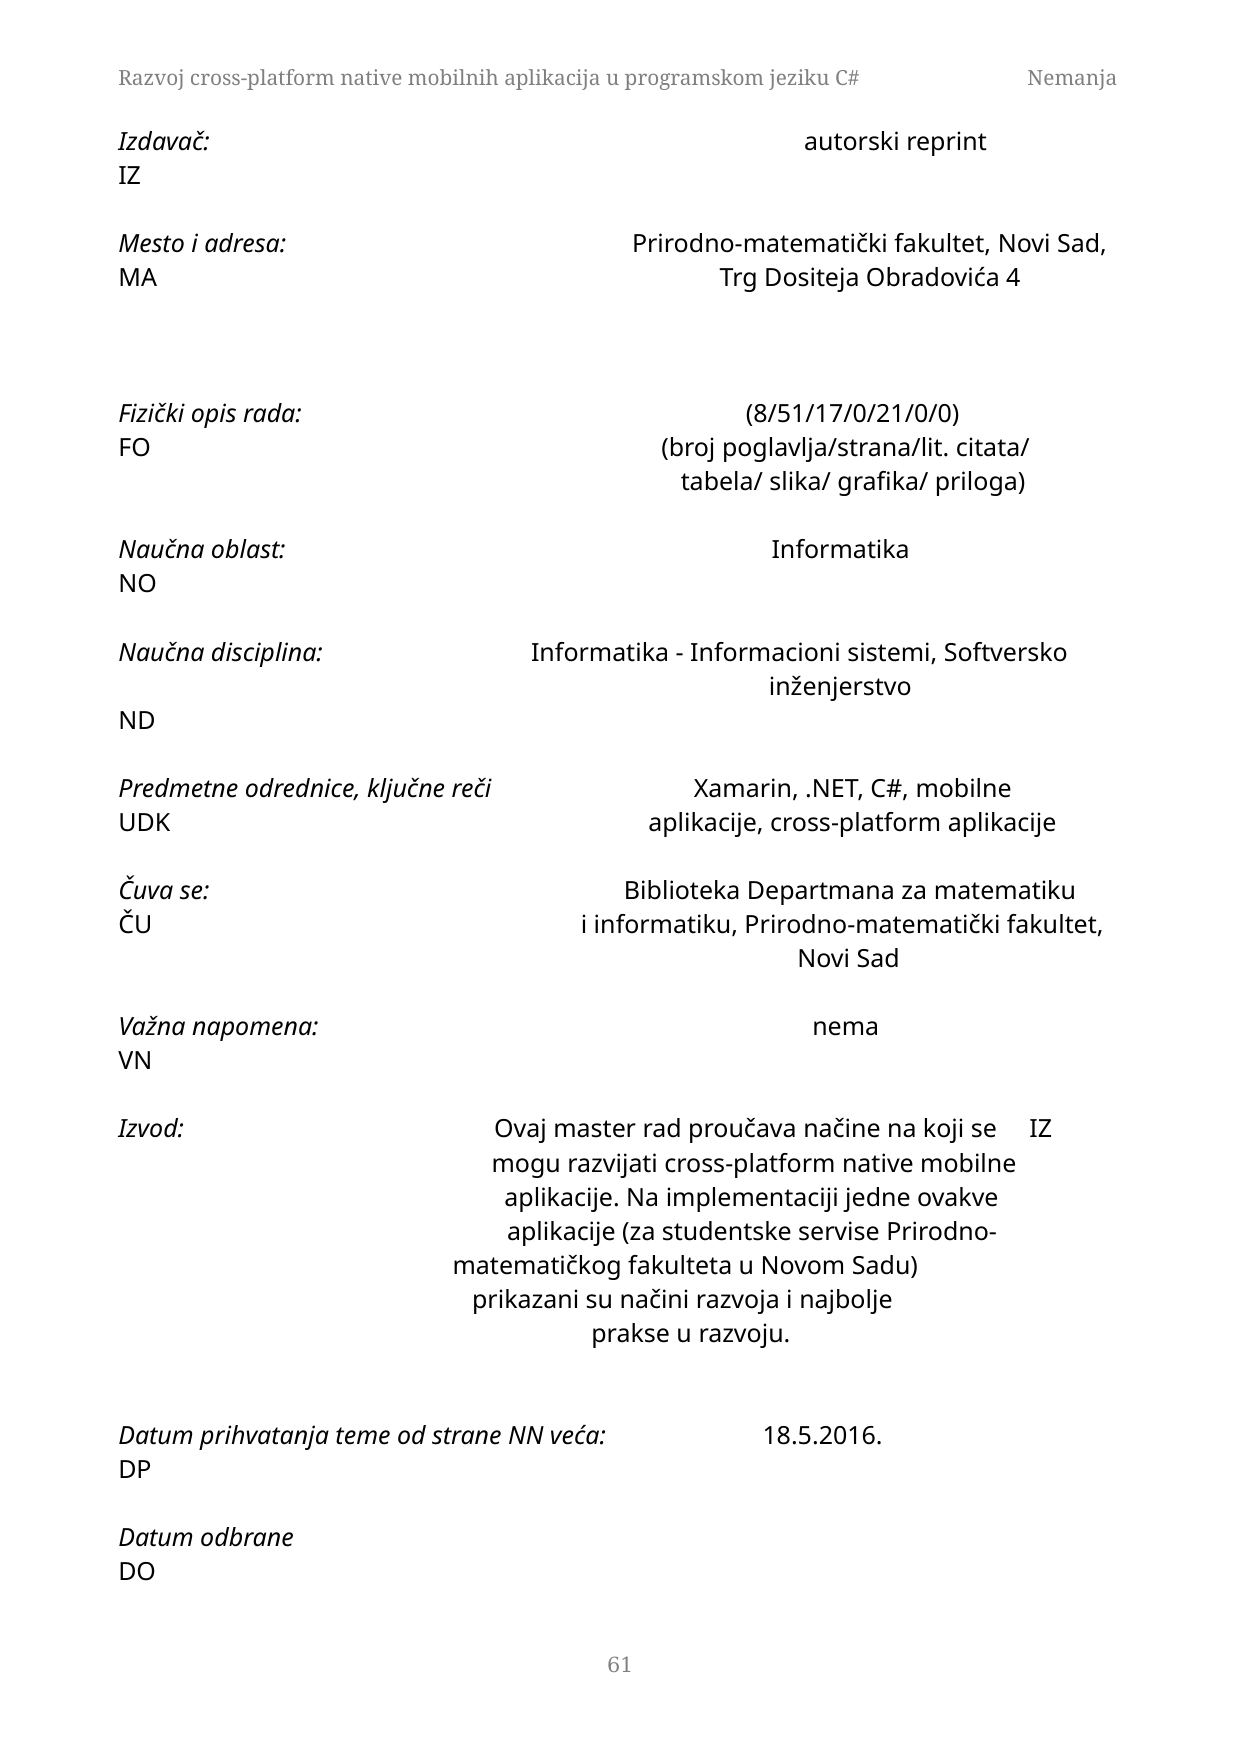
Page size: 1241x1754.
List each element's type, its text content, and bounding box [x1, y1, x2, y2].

text Mesto i adresa: Prirodno-matematički fakultet, Novi Sad, [118, 226, 1122, 259]
text Naučna oblast: Informatika [118, 532, 1122, 566]
text Čuva se: Biblioteka Departmana za matematiku [118, 873, 1122, 907]
text Datum odbrane [118, 1520, 1122, 1554]
text DO [118, 1554, 1122, 1588]
text MA Trg Dositeja Obradovića 4 [118, 259, 1122, 294]
text DP [118, 1452, 1122, 1486]
text FO (broj poglavlja/strana/lit. citata/ [118, 430, 1122, 464]
text Naučna disciplina: Informatika - Informacioni sistemi, Softversko inženjerstvo [118, 634, 1122, 702]
text NO [118, 566, 1122, 600]
text Novi Sad [118, 941, 1122, 975]
text Datum prihvatanja teme od strane NN veća: 18.5.2016. [118, 1418, 1122, 1452]
text ČU i informatiku, Prirodno-matematički fakultet, [118, 907, 1122, 941]
text ND [118, 702, 1122, 736]
text tabela/ slika/ grafika/ priloga) [118, 464, 1122, 498]
text Predmetne odrednice, ključne reči Xamarin, .NET, C#, mobilne UDK aplikacije, cross-platform aplikacije [118, 771, 1122, 839]
text Važna napomena: nema [118, 1009, 1122, 1043]
text Izdavač: autorski reprint [118, 123, 1122, 157]
text VN [118, 1043, 1122, 1077]
text IZ [118, 157, 1122, 191]
text Fizički opis rada: (8/51/17/0/21/0/0) [118, 396, 1122, 430]
text Izvod: Ovaj master rad proučava načine na koji se IZ mogu razvijati cross-platform native mobilne aplikacije. Na implementaciji jedne ovakve aplikacije (za studentske servise Prirodno- matematičkog fakulteta u Novom Sadu) prikazani su načini razvoja i najbolje prakse u razvoju. [118, 1111, 1122, 1349]
